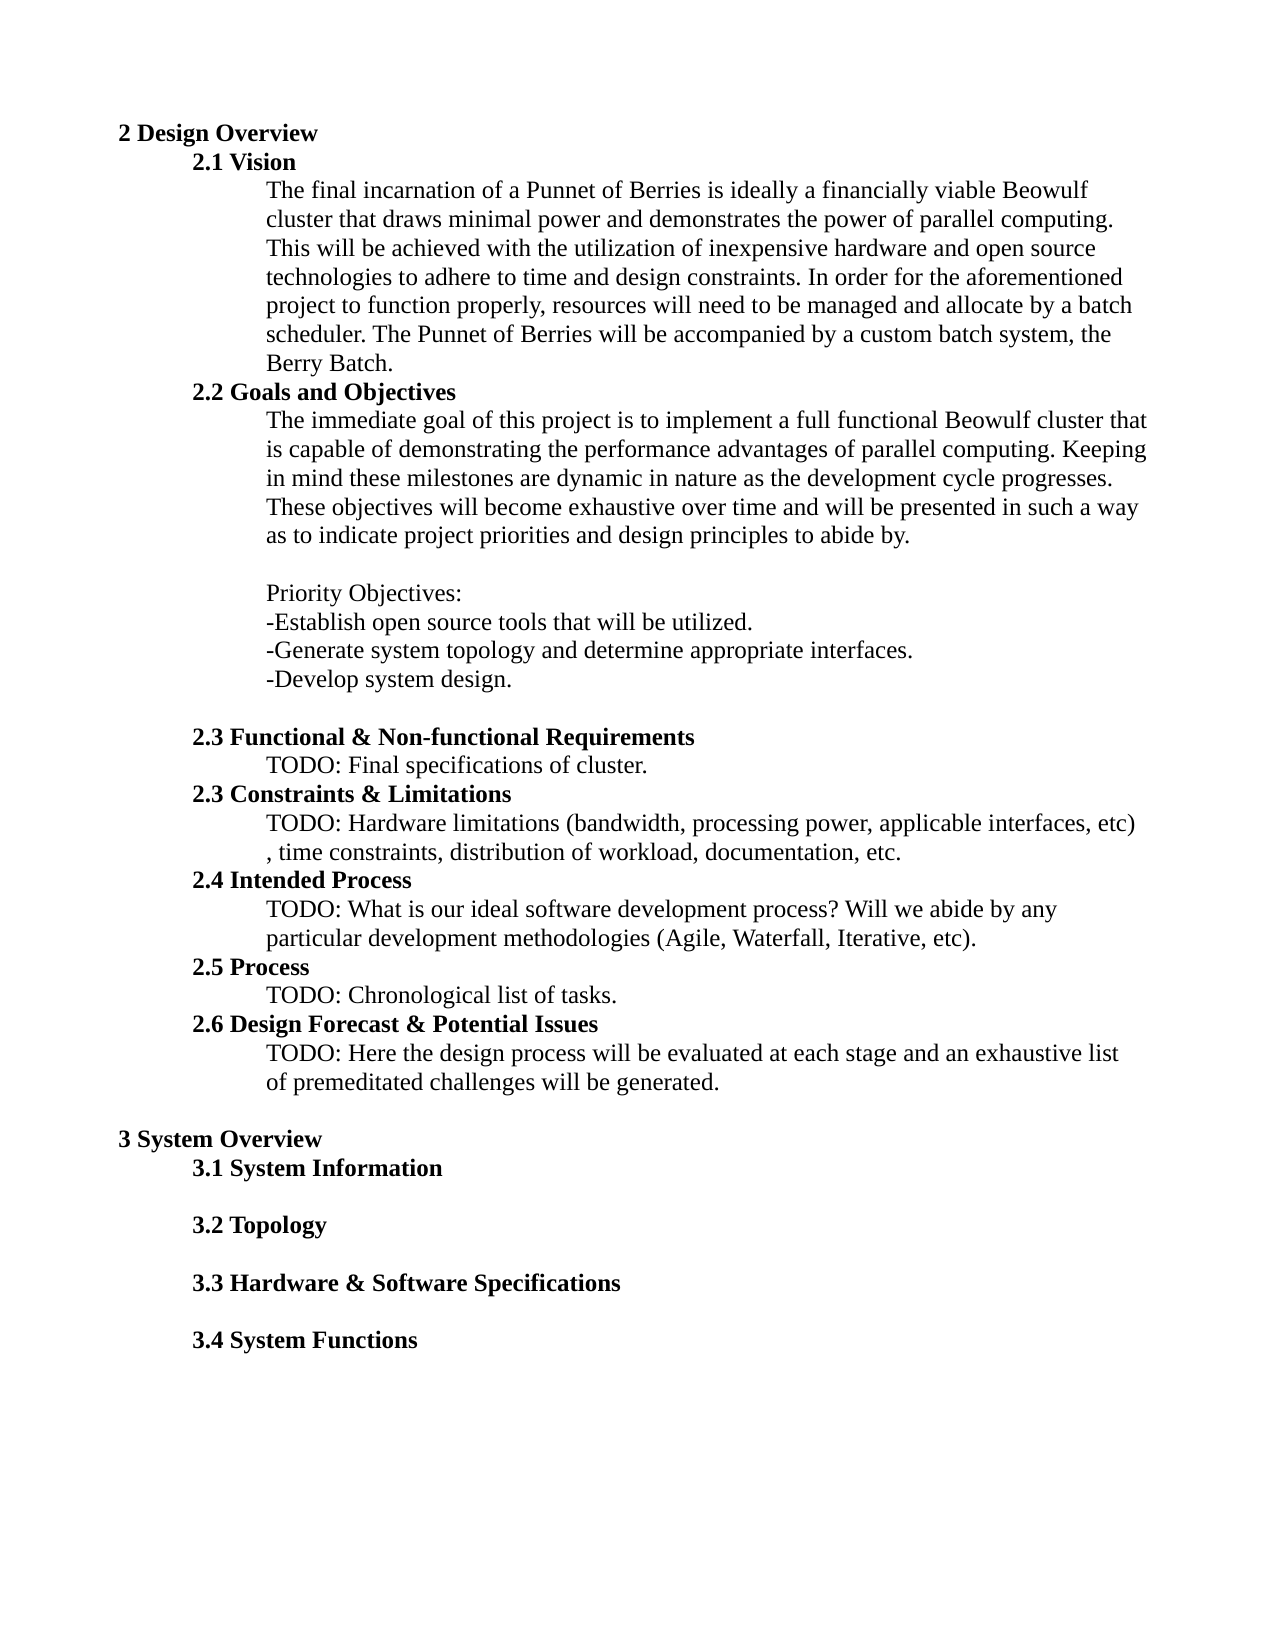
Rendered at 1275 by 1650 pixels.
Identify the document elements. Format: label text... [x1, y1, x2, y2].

text 3.2 Topology [118, 1211, 1157, 1239]
text TODO: Here the design process will be evaluated at each stage and an exhaustive list [118, 1038, 1157, 1067]
text 2.6 Design Forecast & Potential Issues [118, 1009, 1157, 1038]
text The final incarnation of a Punnet of Berries is ideally a financially viable Beowulf cluster that draws minimal power and demonstrates the power of parallel computing. [118, 176, 1157, 233]
text is capable of demonstrating the performance advantages of parallel computing. Keeping [118, 434, 1157, 463]
text particular development methodologies (Agile, Waterfall, Iterative, etc). [118, 923, 1157, 952]
text -Generate system topology and determine appropriate interfaces. [118, 636, 1157, 664]
text scheduler. The Punnet of Berries will be accompanied by a custom batch system, the Berry Batch. [118, 319, 1157, 377]
text project to function properly, resources will need to be managed and allocate by a batch [118, 291, 1157, 319]
text 2.2 Goals and Objectives [118, 377, 1157, 406]
text 2 Design Overview [118, 118, 1157, 147]
text Priority Objectives: [118, 578, 1157, 607]
text 2.4 Intended Process [118, 866, 1157, 894]
text -Develop system design. [118, 664, 1157, 693]
text 3 System Overview [118, 1124, 1157, 1153]
text 2.3 Constraints & Limitations [118, 779, 1157, 808]
text 2.5 Process [118, 952, 1157, 981]
text 2.1 Vision [118, 147, 1157, 176]
text TODO: What is our ideal software development process? Will we abide by any [118, 894, 1157, 923]
text The immediate goal of this project is to implement a full functional Beowulf cluster that [118, 406, 1157, 434]
text These objectives will become exhaustive over time and will be presented in such a way [118, 492, 1157, 521]
text , time constraints, distribution of workload, documentation, etc. [118, 837, 1157, 866]
text 3.3 Hardware & Software Specifications [118, 1268, 1157, 1297]
text -Establish open source tools that will be utilized. [118, 607, 1157, 636]
text 2.3 Functional & Non-functional Requirements [118, 722, 1157, 751]
text as to indicate project priorities and design principles to abide by. [118, 521, 1157, 549]
text TODO: Hardware limitations (bandwidth, processing power, applicable interfaces, etc) [118, 808, 1157, 837]
text TODO: Final specifications of cluster. [118, 751, 1157, 779]
text 3.1 System Information [118, 1153, 1157, 1182]
text in mind these milestones are dynamic in nature as the development cycle progresses. [118, 463, 1157, 492]
text TODO: Chronological list of tasks. [118, 981, 1157, 1009]
text of premeditated challenges will be generated. [118, 1067, 1157, 1096]
text This will be achieved with the utilization of inexpensive hardware and open source technologies to adhere to time and design constraints. In order for the aforementioned [118, 233, 1157, 291]
text 3.4 System Functions [118, 1326, 1157, 1354]
